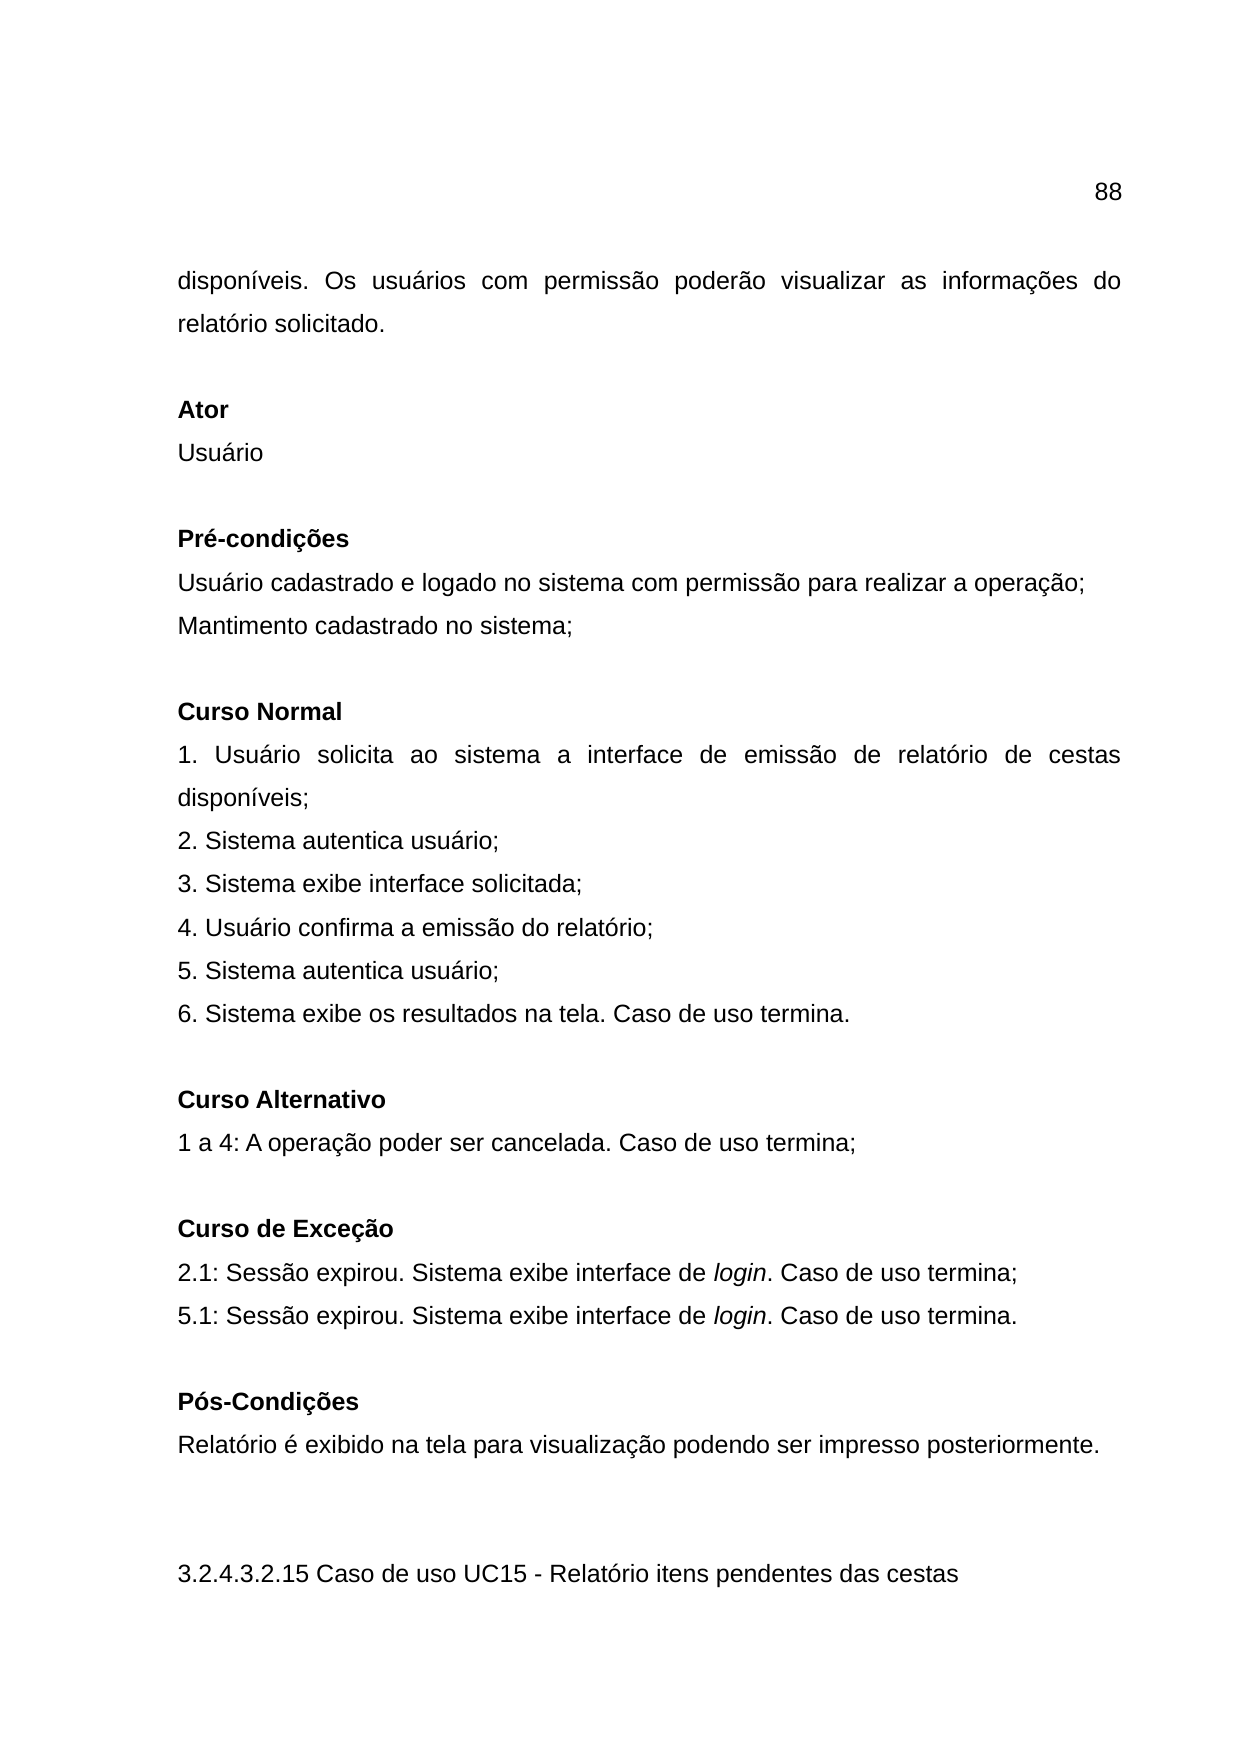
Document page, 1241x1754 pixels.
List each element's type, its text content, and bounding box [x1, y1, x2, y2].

text Usuário [177, 438, 1122, 467]
text Ator [177, 395, 1122, 424]
text 4. Usuário confirma a emissão do relatório; [177, 913, 1122, 941]
text Curso Alternativo [177, 1085, 1122, 1114]
text 6. Sistema exibe os resultados na tela. Caso de uso termina. [177, 999, 1122, 1028]
text Pré-condições [177, 524, 1122, 553]
text Curso de Exceção [177, 1214, 1122, 1243]
text Curso Normal [177, 697, 1122, 726]
text 3.2.4.3.2.15 Caso de uso UC15 - Relatório itens pendentes das cestas [177, 1559, 1122, 1588]
text Usuário cadastrado e logado no sistema com permissão para realizar a operação; [177, 568, 1122, 596]
text 3. Sistema exibe interface solicitada; [177, 869, 1122, 898]
text disponíveis. Os usuários com permissão poderão visualizar as informações do relatório solicitado. [177, 266, 1122, 338]
text Mantimento cadastrado no sistema; [177, 611, 1122, 639]
text 5. Sistema autentica usuário; [177, 956, 1122, 984]
text 2. Sistema autentica usuário; [177, 826, 1122, 855]
text 2.1: Sessão expirou. Sistema exibe interface de login. Caso de uso termina; [177, 1258, 1122, 1286]
text 5.1: Sessão expirou. Sistema exibe interface de login. Caso de uso termina. [177, 1301, 1122, 1329]
text Relatório é exibido na tela para visualização podendo ser impresso posteriormente. [177, 1430, 1122, 1459]
text Pós-Condições [177, 1387, 1122, 1416]
text 1 a 4: A operação poder ser cancelada. Caso de uso termina; [177, 1128, 1122, 1157]
text 1. Usuário solicita ao sistema a interface de emissão de relatório de cestas disponíveis; [177, 740, 1122, 812]
